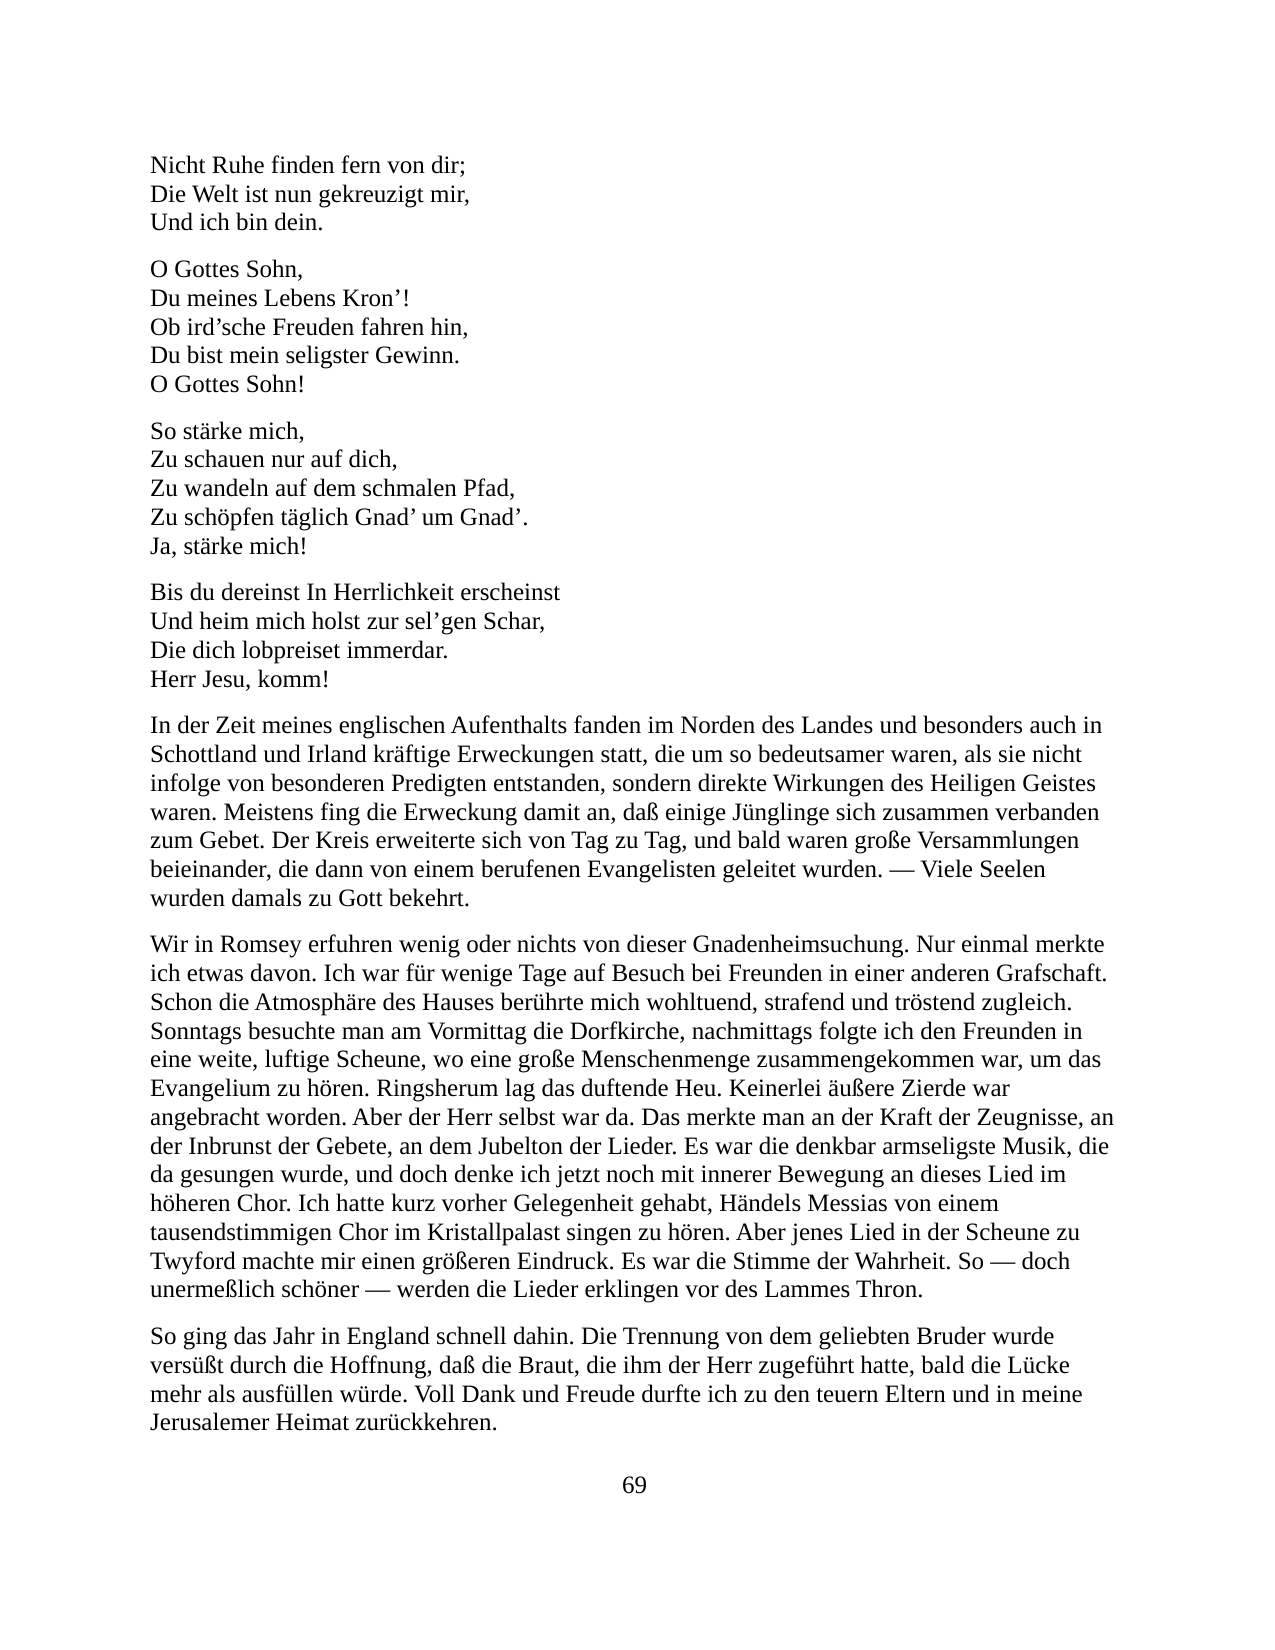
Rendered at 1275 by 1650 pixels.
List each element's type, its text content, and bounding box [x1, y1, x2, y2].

text O Gottes Sohn, Du meines Lebens Kron’! Ob ird’sche Freuden fahren hin, Du bist mein seligster Gewinn. O Gottes Sohn! [150, 254, 1125, 398]
text Bis du dereinst In Herrlichkeit erscheinst Und heim mich holst zur sel’gen Schar, Die dich lobpreiset immerdar. Herr Jesu, komm! [150, 577, 1125, 692]
text In der Zeit meines englischen Aufenthalts fanden im Norden des Landes und besonders auch in Schottland und Irland kräftige Erweckungen statt, die um so bedeutsamer waren, als sie nicht infolge von besonderen Predigten entstanden, sondern direkte Wirkungen des Heiligen Geistes waren. Meistens fing die Erweckung damit an, daß einige Jünglinge sich zusammen verbanden zum Gebet. Der Kreis erweiterte sich von Tag zu Tag, und bald waren große Versammlungen beieinander, die dann von einem berufenen Evangelisten geleitet wurden. — Viele Seelen wurden damals zu Gott bekehrt. [150, 710, 1125, 912]
text So stärke mich, Zu schauen nur auf dich, Zu wandeln auf dem schmalen Pfad, Zu schöpfen täglich Gnad’ um Gnad’. Ja, stärke mich! [150, 416, 1125, 559]
text So ging das Jahr in England schnell dahin. Die Trennung von dem geliebten Bruder wurde versüßt durch die Hoffnung, daß die Braut, die ihm der Herr zugeführt hatte, bald die Lücke mehr als ausfüllen würde. Voll Dank und Freude durfte ich zu den teuern Eltern und in meine Jerusalemer Heimat zurückkehren. [150, 1321, 1125, 1436]
text Nicht Ruhe finden fern von dir; Die Welt ist nun gekreuzigt mir, Und ich bin dein. [150, 150, 1125, 236]
text Wir in Romsey erfuhren wenig oder nichts von dieser Gnadenheimsuchung. Nur einmal merkte ich etwas davon. Ich war für wenige Tage auf Besuch bei Freunden in einer anderen Grafschaft. Schon die Atmosphäre des Hauses berührte mich wohltuend, strafend und tröstend zugleich. Sonntags besuchte man am Vormittag die Dorfkirche, nachmittags folgte ich den Freunden in eine weite, luftige Scheune, wo eine große Menschenmenge zusammengekommen war, um das Evangelium zu hören. Ringsherum lag das duftende Heu. Keinerlei äußere Zierde war angebracht worden. Aber der Herr selbst war da. Das merkte man an der Kraft der Zeugnisse, an der Inbrunst der Gebete, an dem Jubelton der Lieder. Es war die denkbar armseligste Musik, die da gesungen wurde, und doch denke ich jetzt noch mit innerer Bewegung an dieses Lied im höheren Chor. Ich hatte kurz vorher Gelegenheit gehabt, Händels Messias von einem tausendstimmigen Chor im Kristallpalast singen zu hören. Aber jenes Lied in der Scheune zu Twyford machte mir einen größeren Eindruck. Es war die Stimme der Wahrheit. So — doch unermeßlich schöner — werden die Lieder erklingen vor des Lammes Thron. [150, 929, 1125, 1303]
